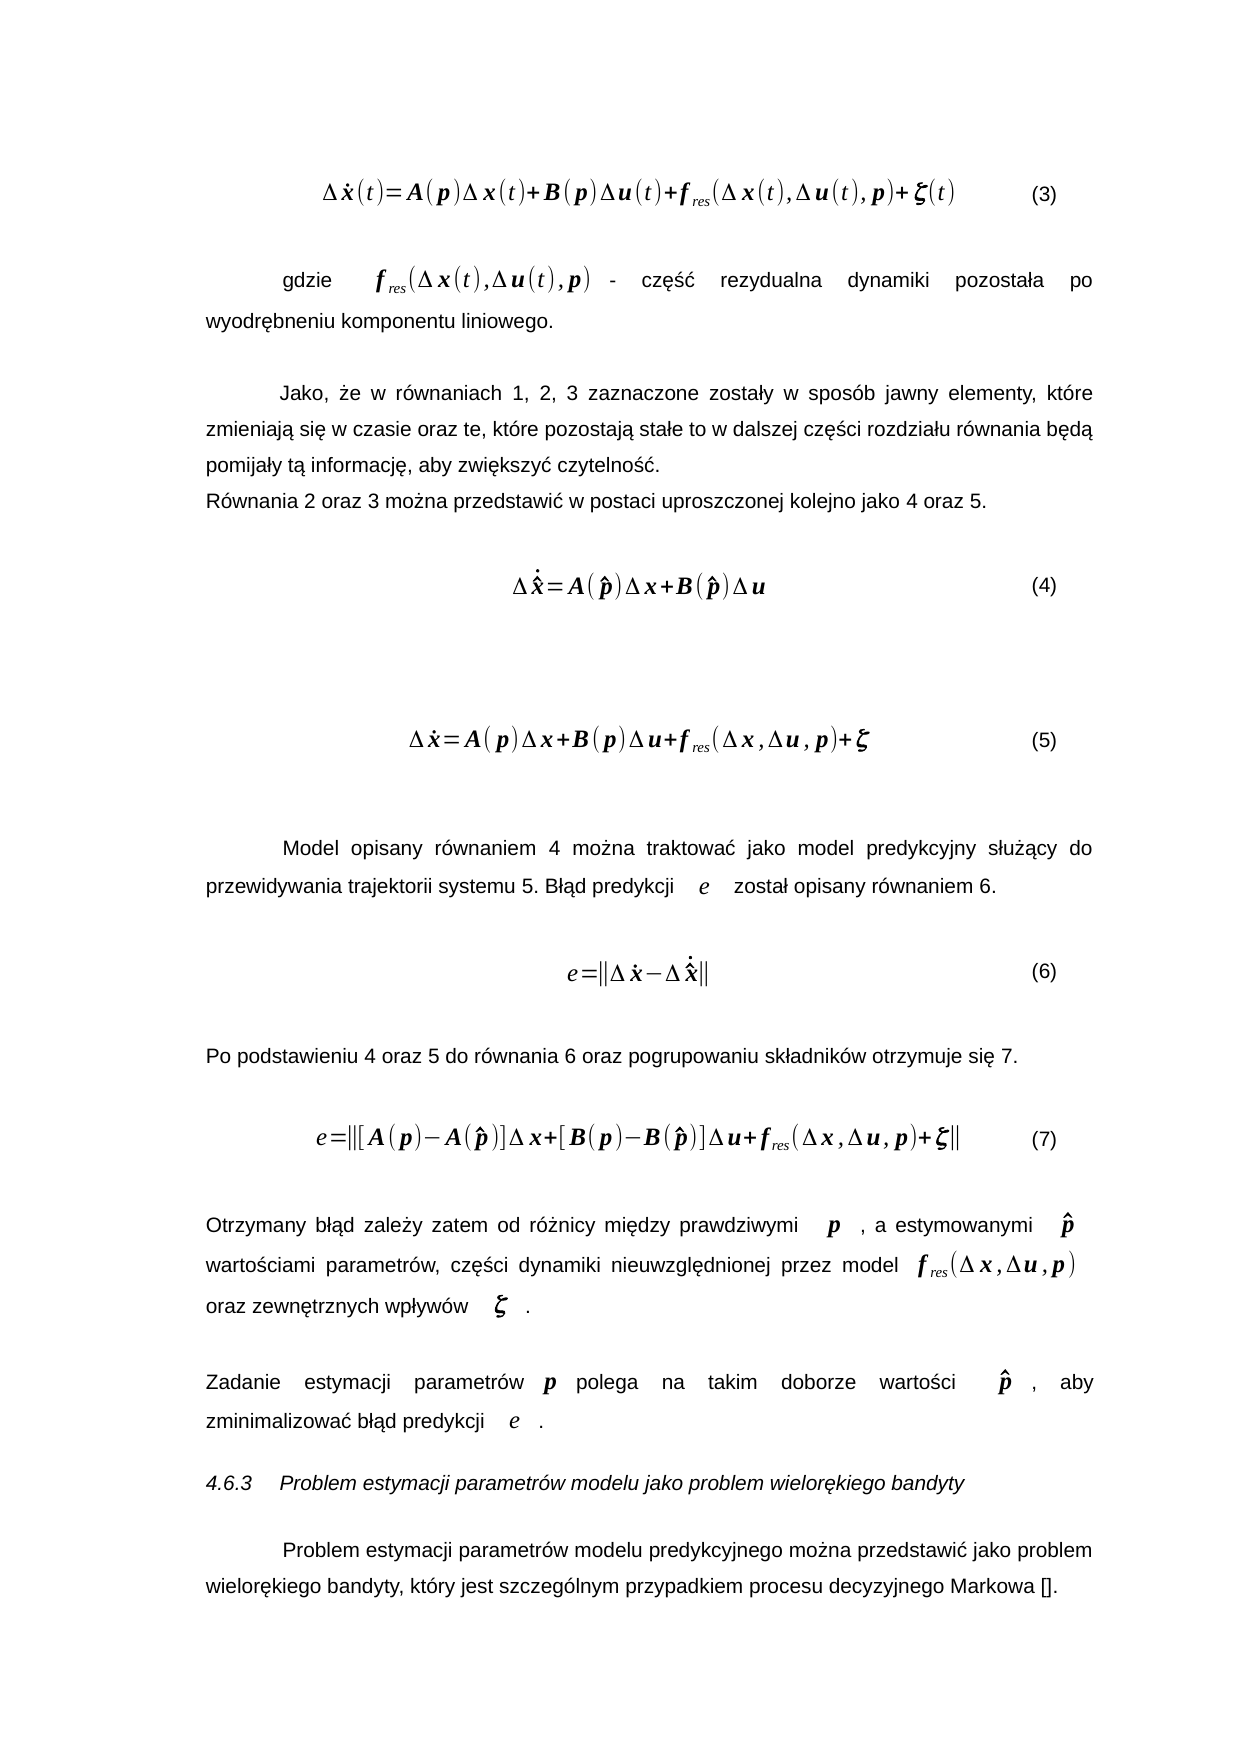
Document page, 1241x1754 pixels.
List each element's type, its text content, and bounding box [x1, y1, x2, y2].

text Równania 2 oraz 3 można przedstawić w postaci uproszczonej kolejno jako 4 oraz 5. [206, 488, 1093, 512]
table_header (7) [995, 1092, 1093, 1185]
text Jako, że w równaniach 1, 2, 3 zaznaczone zostały w sposób jawny elementy, które zmieniają się w czasie oraz te, które pozostają stałe to w dalszej części rozdziału równania będą pomijały tą informację, aby zwiększyć czytelność. [206, 381, 1093, 477]
table_header [206, 924, 995, 1018]
table_header (4) [995, 537, 1093, 632]
text Problem estymacji parametrów modelu predykcyjnego można przedstawić jako problem wielorękiego bandyty, który jest szczególnym przypadkiem procesu decyzyjnego Markowa []. [206, 1538, 1093, 1598]
table_header (5) [995, 694, 1093, 787]
table_header [206, 537, 995, 632]
text Zadanie estymacji parametrówpolega na takim doborze wartości , aby zminimalizować błąd predykcji . [206, 1367, 1093, 1434]
text Po podstawieniu 4 oraz 5 do równania 6 oraz pogrupowaniu składników otrzymuje się 7. [206, 1043, 1093, 1067]
text Model opisany równaniem 4 można traktować jako model predykcyjny służący do przewidywania trajektorii systemu 5. Błąd predykcji został opisany równaniem 6. [206, 836, 1093, 899]
text gdzie - część rezydualna dynamiki pozostała po wyodrębneniu komponentu liniowego. [206, 265, 1093, 333]
table_header (3) [995, 147, 1093, 240]
subtitle Problem estymacji parametrów modelu jako problem wielorękiego bandyty [206, 1471, 1093, 1495]
table_header [206, 694, 995, 787]
table_header (6) [995, 924, 1093, 1018]
table_header [206, 1092, 995, 1185]
text Otrzymany błąd zależy zatem od różnicy między prawdziwymi , a estymowanymi wartościami parametrów, części dynamiki nieuwzględnionej przez modeloraz zewnętrznych wpływów . [206, 1210, 1093, 1319]
table_header [206, 147, 995, 240]
